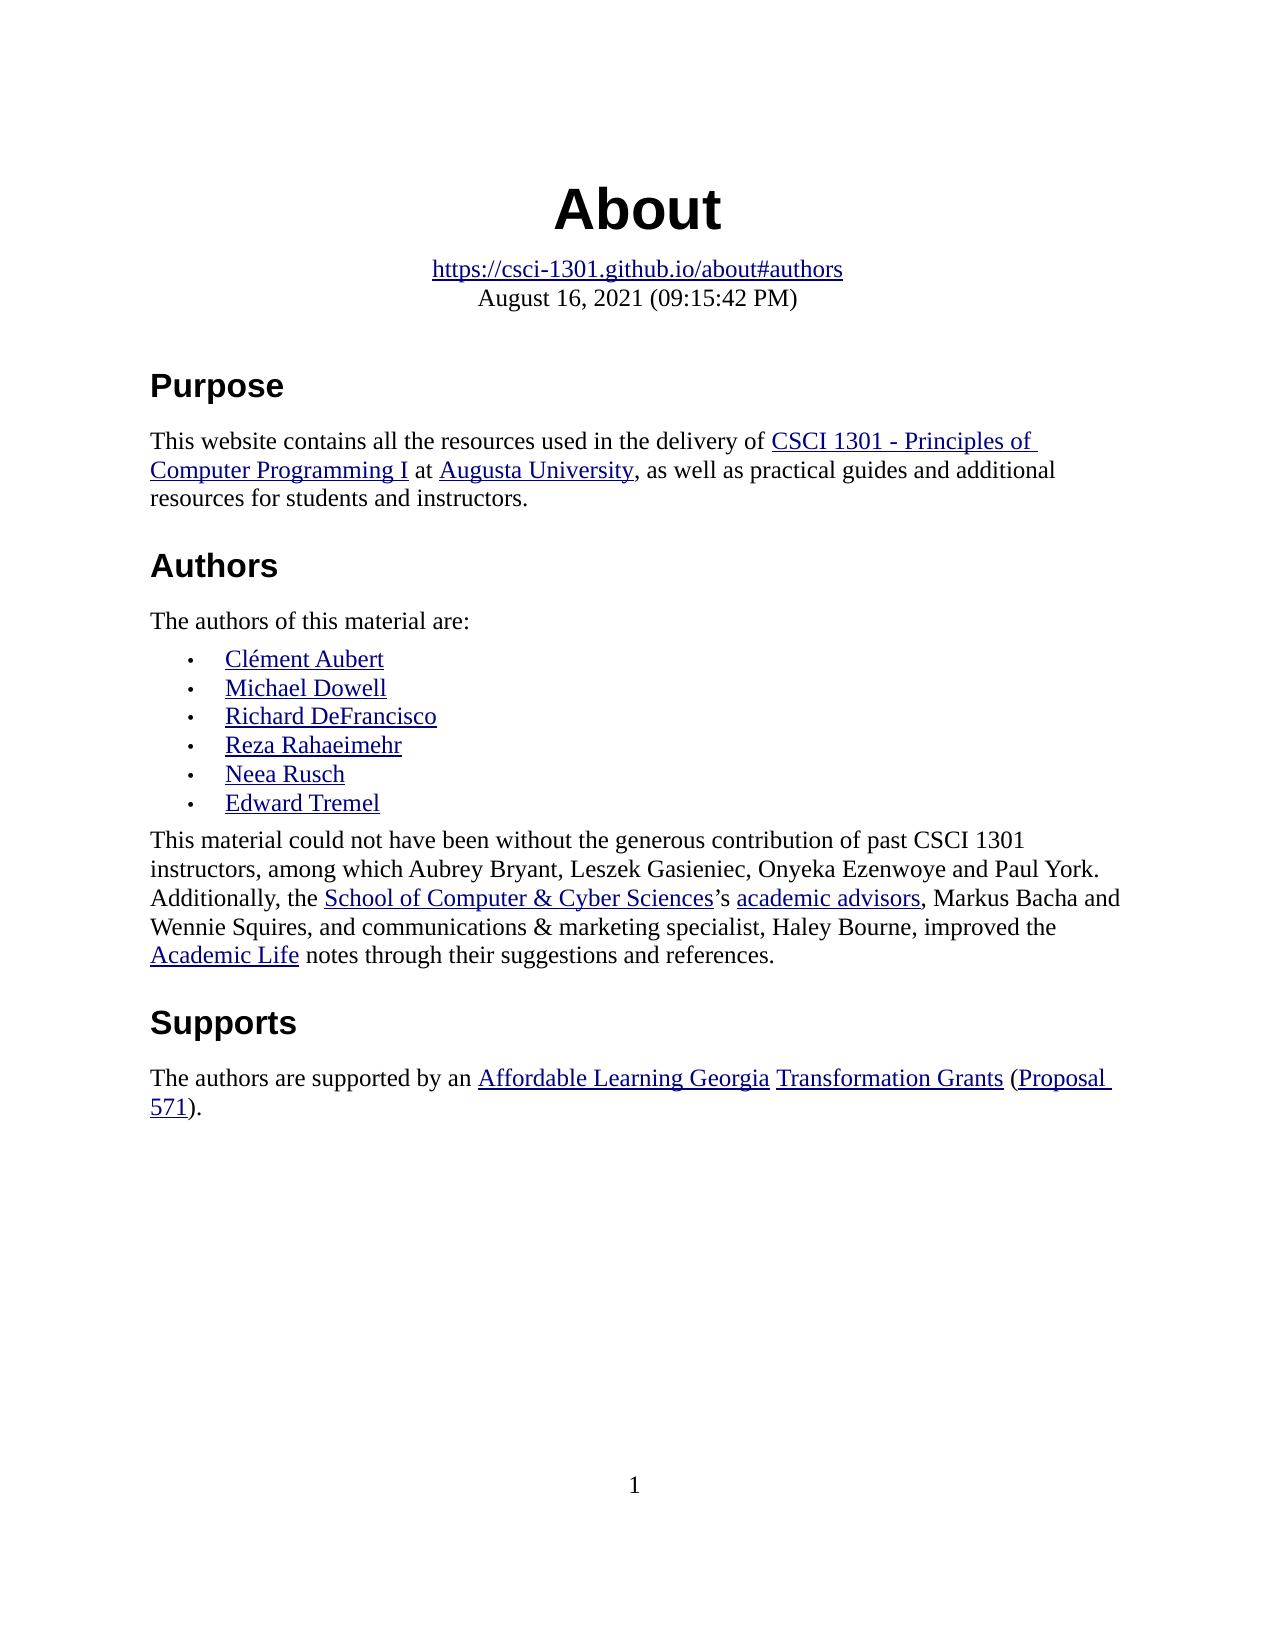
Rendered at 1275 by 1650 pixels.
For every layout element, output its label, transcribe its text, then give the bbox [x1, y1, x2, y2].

title About [150, 175, 1125, 242]
list Clément Aubert [187, 644, 1125, 673]
list Michael Dowell [187, 673, 1125, 701]
text The authors are supported by an Affordable Learning Georgia Transformation Grants (Proposal 571). [150, 1063, 1125, 1121]
text August 16, 2021 (09:15:42 PM) [150, 283, 1125, 312]
text The authors of this material are: [150, 606, 1125, 635]
list Reza Rahaeimehr [187, 730, 1125, 759]
list Richard DeFrancisco [187, 701, 1125, 730]
list Edward Tremel [187, 788, 1125, 816]
subtitle Supports [150, 1003, 1125, 1042]
text This material could not have been without the generous contribution of past CSCI 1301 instructors, among which Aubrey Bryant, Leszek Gasieniec, Onyeka Ezenwoye and Paul York. Additionally, the School of Computer & Cyber Sciences’s academic advisors, Markus Bacha and Wennie Squires, and communications & marketing specialist, Haley Bourne, improved the Academic Life notes through their suggestions and references. [150, 825, 1125, 969]
list Neea Rusch [187, 759, 1125, 788]
subtitle Purpose [150, 366, 1125, 404]
text https://csci-1301.github.io/about#authors [150, 254, 1125, 283]
subtitle Authors [150, 546, 1125, 585]
text This website contains all the resources used in the delivery of CSCI 1301 - Principles of Computer Programming I at Augusta University, as well as practical guides and additional resources for students and instructors. [150, 426, 1125, 512]
